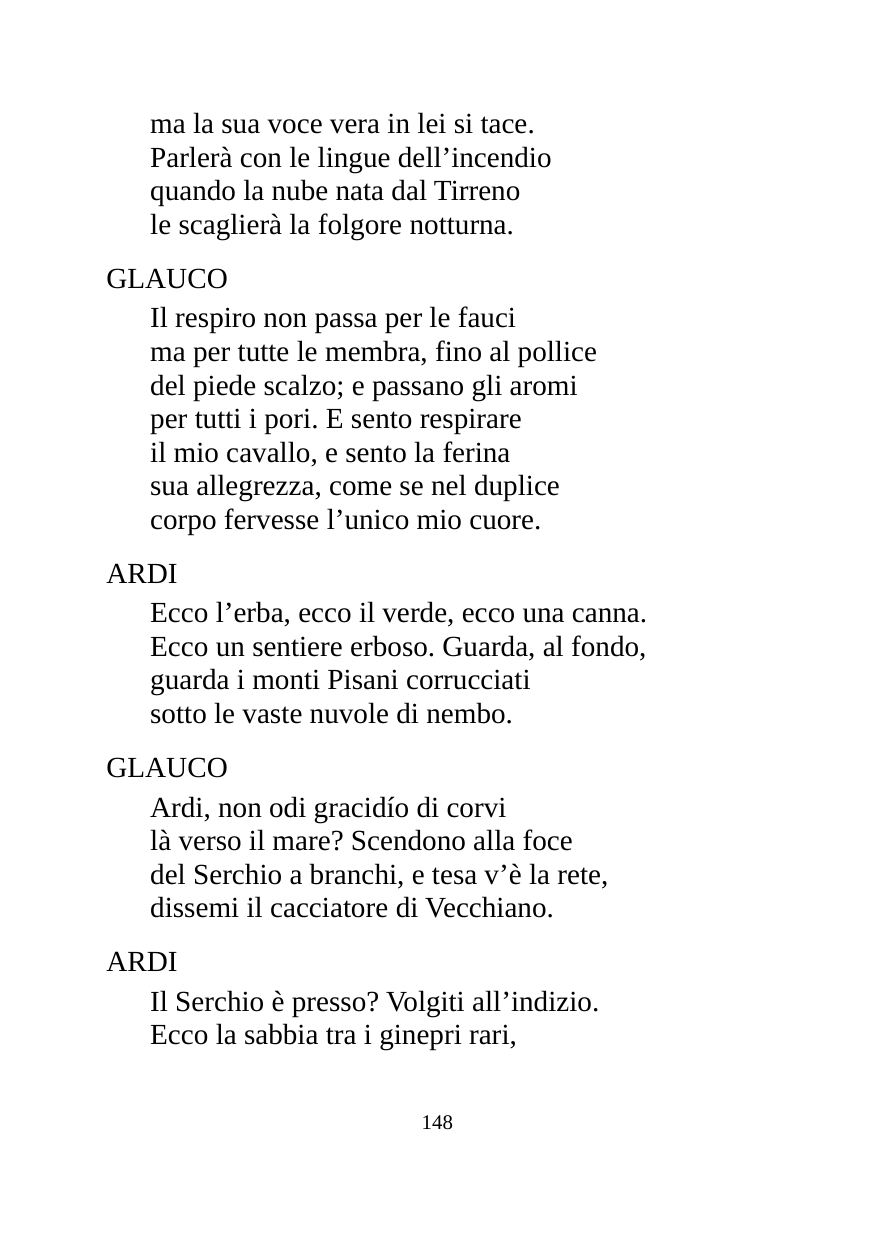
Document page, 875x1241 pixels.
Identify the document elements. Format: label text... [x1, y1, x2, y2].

text Il respiro non passa per le fauci [150, 301, 768, 334]
text sotto le vaste nuvole di nembo. [150, 696, 768, 729]
text GLAUCO [106, 750, 768, 784]
text Ecco un sentiere erboso. Guarda, al fondo, [150, 629, 768, 662]
text Ecco l’erba, ecco il verde, ecco una canna. [150, 595, 768, 629]
text per tutti i pori. E sento respirare [150, 401, 768, 435]
text sua allegrezza, come se nel duplice [150, 468, 768, 502]
text corpo fervesse l’unico mio cuore. [150, 502, 768, 535]
text guarda i monti Pisani corrucciati [150, 662, 768, 696]
text ma per tutte le membra, fino al pollice [150, 334, 768, 368]
text le scaglierà la folgore notturna. [150, 207, 768, 240]
text GLAUCO [106, 261, 768, 294]
text del Serchio a branchi, e tesa v’è la rete, [150, 857, 768, 890]
text dissemi il cacciatore di Vecchiano. [150, 890, 768, 924]
text ARDI [106, 944, 768, 978]
text Parlerà con le lingue dell’incendio [150, 140, 768, 173]
text Il Serchio è presso? Volgiti all’indizio. [150, 984, 768, 1017]
text del piede scalzo; e passano gli aromi [150, 368, 768, 401]
text Ecco la sabbia tra i ginepri rari, [150, 1017, 768, 1051]
text ARDI [106, 556, 768, 589]
text là verso il mare? Scendono alla foce [150, 823, 768, 857]
text quando la nube nata dal Tirreno [150, 173, 768, 207]
text ma la sua voce vera in lei si tace. [150, 106, 768, 140]
text il mio cavallo, e sento la ferina [150, 435, 768, 468]
text Ardi, non odi gracidío di corvi [150, 790, 768, 823]
